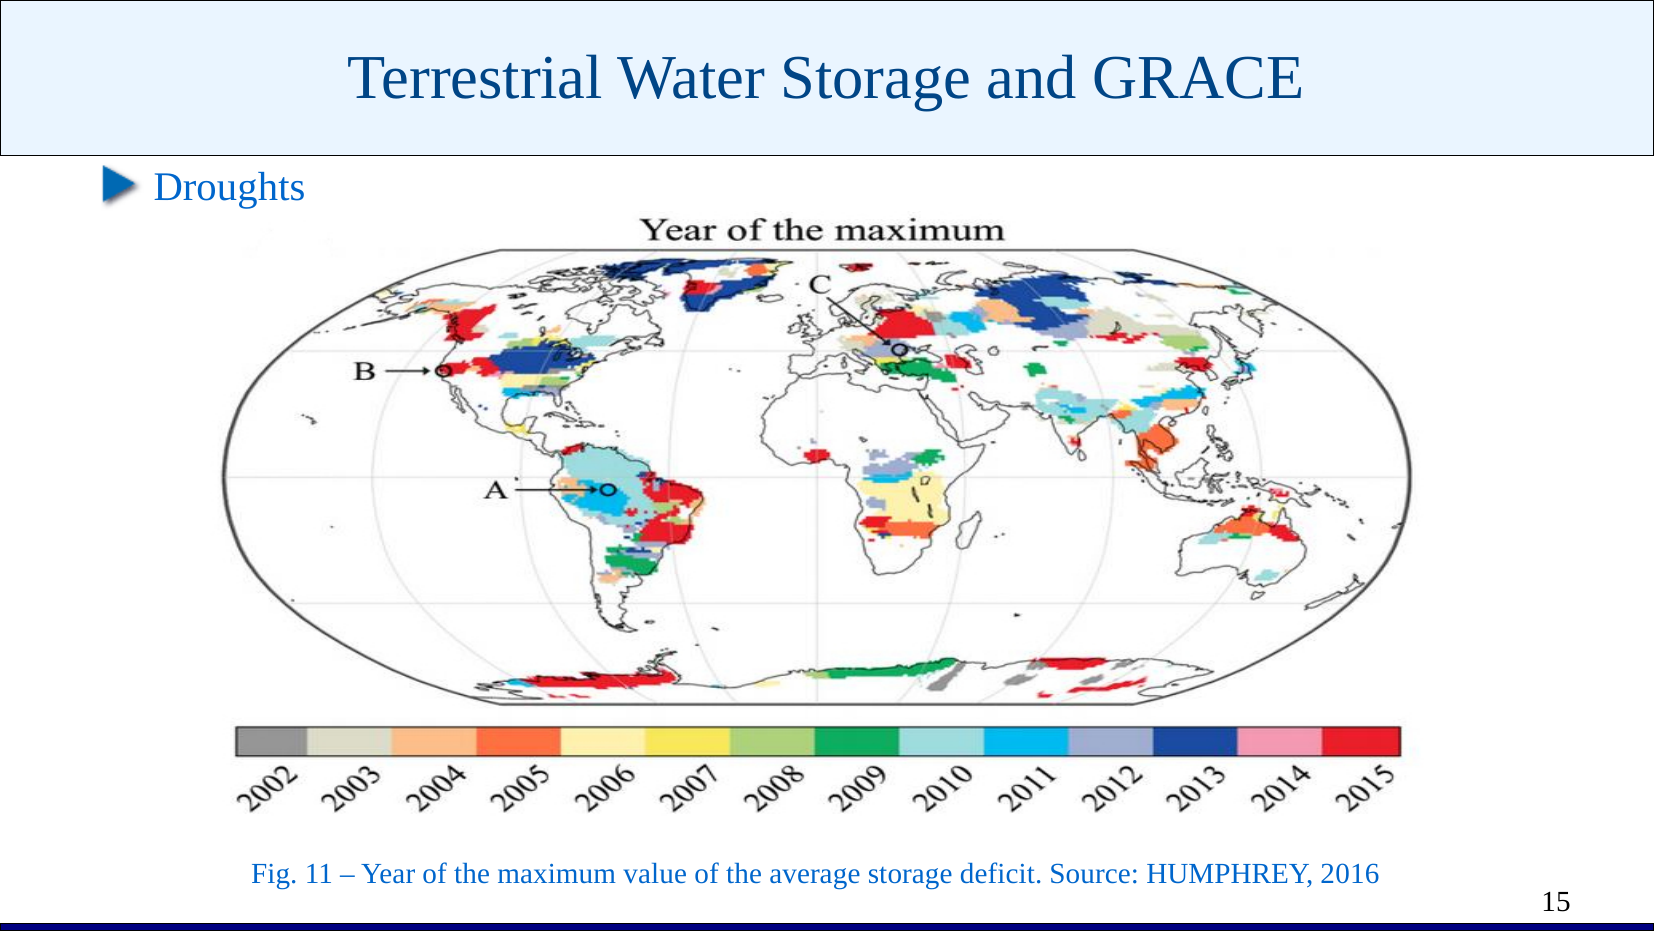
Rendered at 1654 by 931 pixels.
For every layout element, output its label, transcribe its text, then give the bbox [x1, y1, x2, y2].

text_box Fig. 11 – Year of the maximum value of the average storage deficit. Source: HUMPHREY, 2016 [236, 850, 1396, 898]
list Droughts [82, 164, 1571, 768]
title Terrestrial Water Storage and GRACE [82, 4, 1571, 151]
picture [210, 211, 1424, 827]
